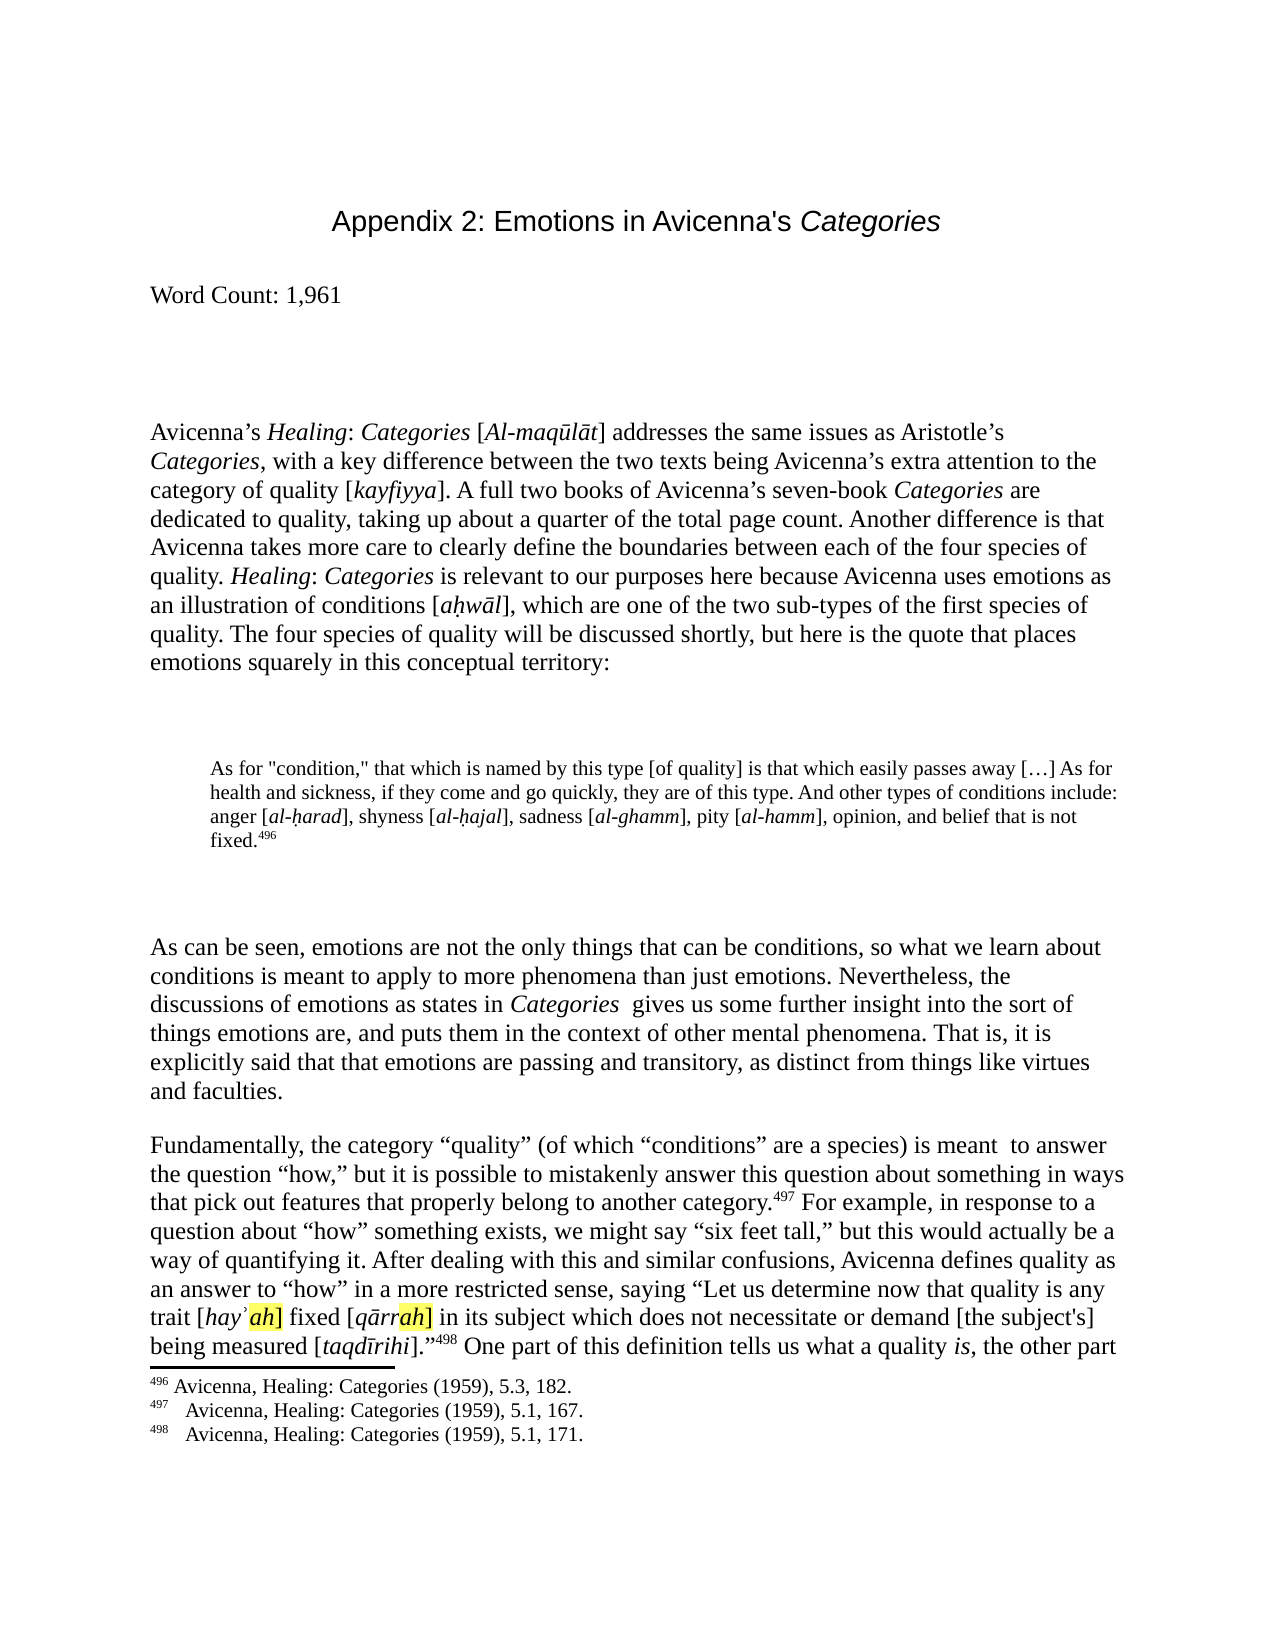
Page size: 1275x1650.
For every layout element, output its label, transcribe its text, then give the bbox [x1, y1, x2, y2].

subtitle Appendix 2: Emotions in Avicenna's Categories [150, 204, 1125, 238]
text Avicenna, Healing: Categories (1959), 5.3, 182. [150, 1373, 1125, 1398]
text Word Count: 1,961 [150, 280, 1125, 309]
text Avicenna, Healing: Categories (1959), 5.1, 167. [150, 1398, 1125, 1422]
text As for "condition," that which is named by this type [of quality] is that which easily passes away […] As for health and sickness, if they come and go quickly, they are of this type. And other types of conditions include: anger [al-ḥarad], shyness [al-ḥajal], sadness [al-ghamm], pity [al-hamm], opinion, and belief that is not fixed. [210, 756, 1125, 852]
text As can be seen, emotions are not the only things that can be conditions, so what we learn about conditions is meant to apply to more phenomena than just emotions. Nevertheless, the discussions of emotions as states in Categories gives us some further insight into the sort of things emotions are, and puts them in the context of other mental phenomena. That is, it is explicitly said that that emotions are passing and transitory, as distinct from things like virtues and faculties. [150, 932, 1125, 1104]
text Fundamentally, the category “quality” (of which “conditions” are a species) is meant to answer the question “how,” but it is possible to mistakenly answer this question about something in ways that pick out features that properly belong to another category. For example, in response to a question about “how” something exists, we might say “six feet tall,” but this would actually be a way of quantifying it. After dealing with this and similar confusions, Avicenna defines quality as an answer to “how” in a more restricted sense, saying “Let us determine now that quality is any trait [hayʾah] fixed [qārrah] in its subject which does not necessitate or demand [the subject's] being measured [taqdīrihi].” One part of this definition tells us what a quality is, the other part [150, 1130, 1125, 1360]
text Avicenna, Healing: Categories (1959), 5.1, 171. [150, 1422, 1125, 1446]
text Avicenna’s Healing: Categories [Al-maqūlāt] addresses the same issues as Aristotle’s Categories, with a key difference between the two texts being Avicenna’s extra attention to the category of quality [kayfiyya]. A full two books of Avicenna’s seven-book Categories are dedicated to quality, taking up about a quarter of the total page count. Another difference is that Avicenna takes more care to clearly define the boundaries between each of the four species of quality. Healing: Categories is relevant to our purposes here because Avicenna uses emotions as an illustration of conditions [aḥwāl], which are one of the two sub-types of the first species of quality. The four species of quality will be discussed shortly, but here is the quote that places emotions squarely in this conceptual territory: [150, 417, 1125, 676]
